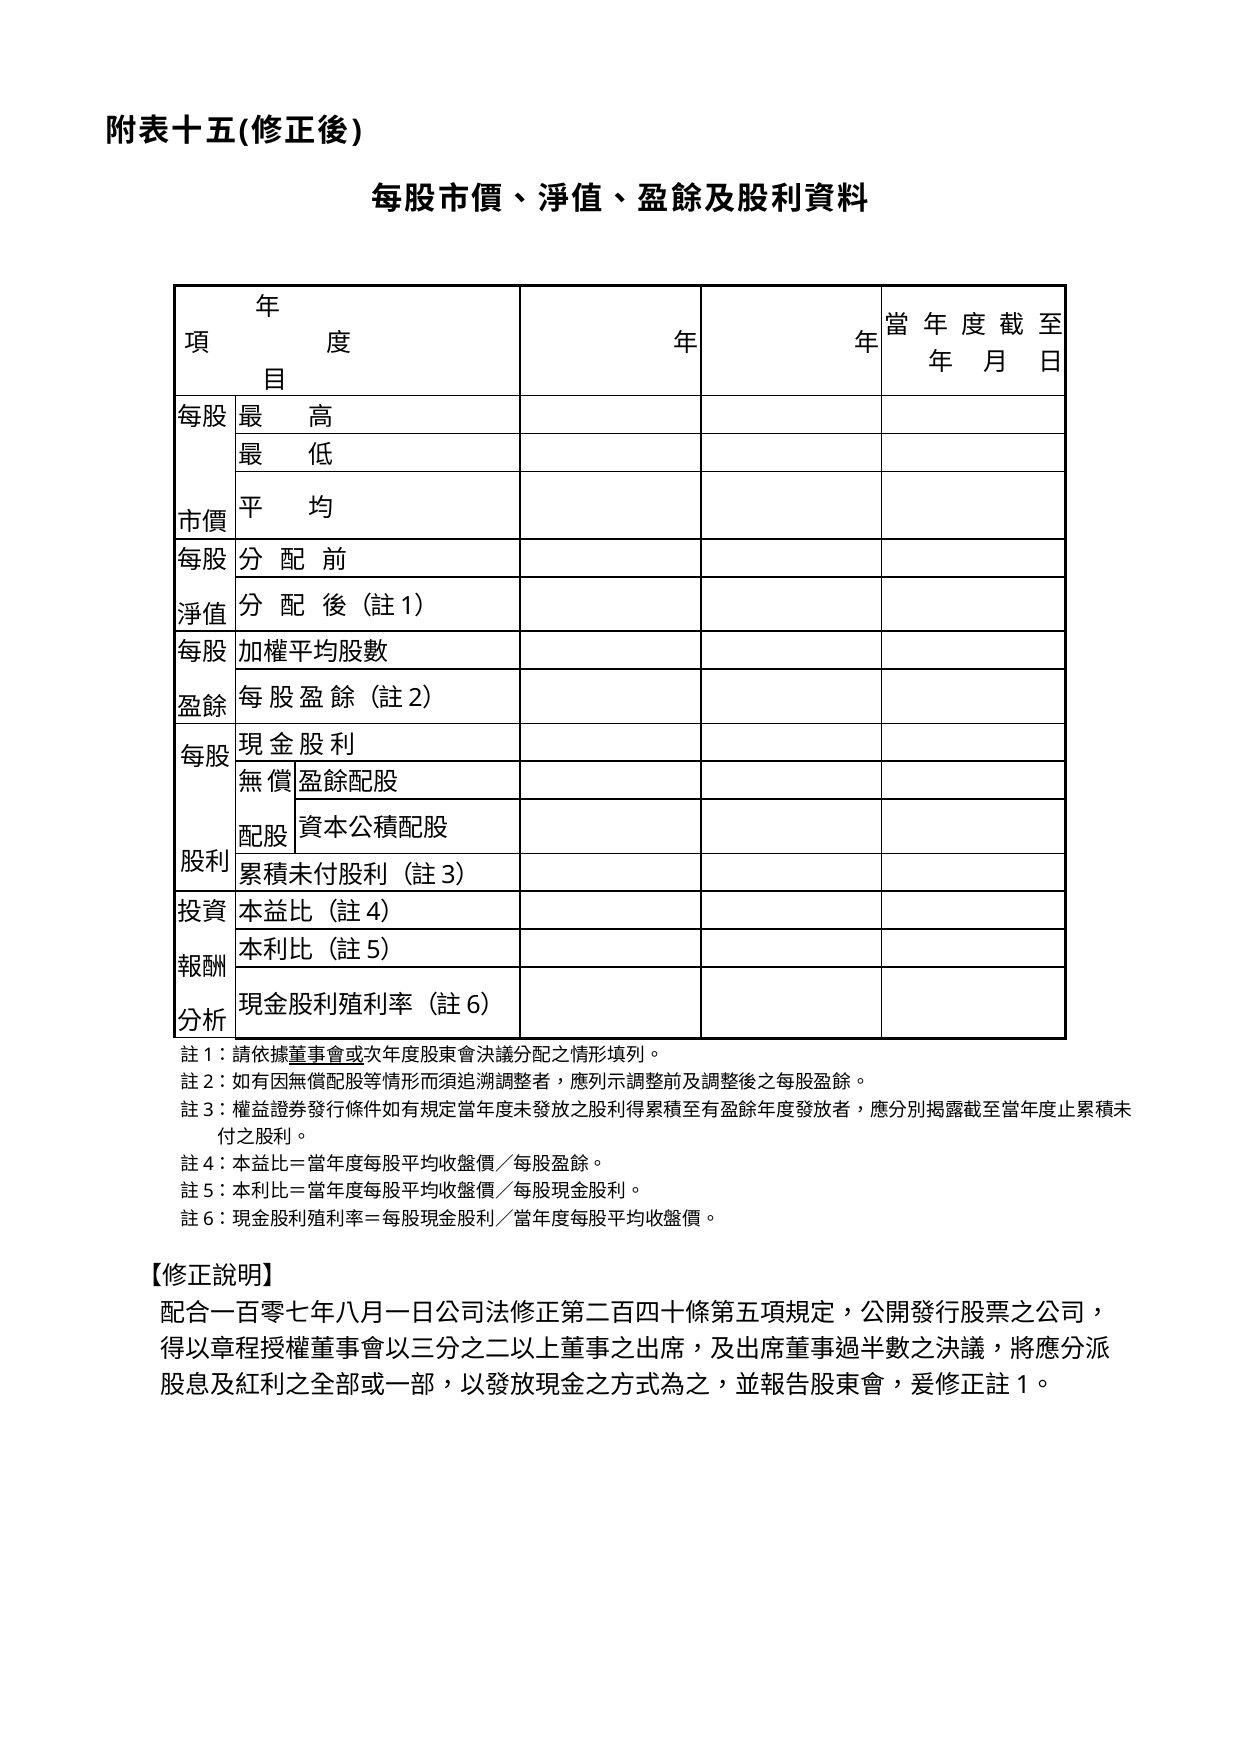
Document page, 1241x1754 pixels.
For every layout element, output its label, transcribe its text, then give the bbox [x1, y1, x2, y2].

table_cell [702, 854, 881, 890]
table_cell [882, 472, 1064, 538]
table_cell 每股 市價 [176, 396, 235, 538]
text 註 4：本益比＝當年度每股平均收盤價／每股盈餘。 [180, 1149, 1135, 1176]
table_cell 加權平均股數 [236, 632, 519, 668]
table_cell [702, 472, 881, 538]
table_cell [702, 540, 881, 576]
table_cell [521, 396, 700, 433]
table_cell 累積未付股利（註3） [236, 854, 519, 890]
table_cell [521, 540, 700, 576]
table_cell [882, 670, 1064, 722]
table_cell [702, 968, 881, 1037]
table_cell [882, 892, 1064, 928]
text 附表十五(修正後) [105, 105, 1135, 150]
table_cell [702, 434, 881, 471]
text 註 1：請依據董事會或次年度股東會決議分配之情形填列。 [180, 1040, 1135, 1067]
table_cell [702, 724, 881, 760]
table_cell 投資報酬分析 [176, 892, 235, 1037]
table_cell [702, 892, 881, 928]
table_cell 每股盈餘 [176, 632, 235, 722]
text 註 3：權益證券發行條件如有規定當年度未發放之股利得累積至有盈餘年度發放者，應分別揭露截至當年度止累積未付之股利。 [180, 1094, 1135, 1149]
table_header 年 [702, 287, 881, 395]
text 註 2：如有因無償配股等情形而須追溯調整者，應列示調整前及調整後之每股盈餘。 [180, 1067, 1135, 1094]
table_cell [702, 578, 881, 630]
table_cell 無償配股 [236, 762, 294, 852]
table_cell [521, 892, 700, 928]
table_cell [521, 578, 700, 630]
text 每股市價、淨值、盈餘及股利資料 [105, 173, 1135, 218]
table_cell 分 配 後（註1） [236, 578, 519, 630]
table_cell [882, 632, 1064, 668]
table_cell [521, 930, 700, 966]
table_cell [702, 396, 881, 433]
table_cell 本利比（註5） [236, 930, 519, 966]
table_cell 平 均 [236, 472, 519, 538]
table_cell 每股 股利 [176, 724, 235, 890]
table_cell 每股淨值 [176, 540, 235, 630]
table_header 年 [521, 287, 700, 395]
table_cell 最 低 [236, 434, 519, 471]
table_cell 分 配 前 [236, 540, 519, 576]
table_header 當年度截至 年 月 日 [882, 287, 1064, 395]
table_cell 資本公積配股 [296, 800, 519, 852]
table_cell [521, 724, 700, 760]
table_cell 盈餘配股 [296, 762, 519, 798]
table_cell [882, 578, 1064, 630]
table_cell [702, 670, 881, 722]
table_cell [521, 434, 700, 471]
text 配合一百零七年八月一日公司法修正第二百四十條第五項規定，公開發行股票之公司，得以章程授權董事會以三分之二以上董事之出席，及出席董事過半數之決議，將應分派股息及紅利之全部或一部，以發放現金之方式為之，並報告股東會，爰修正註1。 [161, 1292, 1135, 1401]
table_cell [702, 632, 881, 668]
table_cell [882, 968, 1064, 1037]
table_cell [521, 762, 700, 798]
table_cell [702, 930, 881, 966]
table_cell [521, 670, 700, 722]
table_cell 每 股 盈 餘（註2） [236, 670, 519, 722]
text 註 6：現金股利殖利率＝每股現金股利／當年度每股平均收盤價。 [180, 1203, 1135, 1230]
table_cell [882, 930, 1064, 966]
table_cell [521, 854, 700, 890]
table_cell [882, 854, 1064, 890]
text 【修正說明】 [117, 1256, 1135, 1292]
table_cell [882, 800, 1064, 852]
table_cell [521, 632, 700, 668]
table_cell 現 金 股 利 [236, 724, 519, 760]
table_cell [882, 762, 1064, 798]
table_cell [702, 762, 881, 798]
table_cell [882, 724, 1064, 760]
table_cell [521, 968, 700, 1037]
table_cell [702, 800, 881, 852]
table_cell [882, 396, 1064, 433]
text 註 5：本利比＝當年度每股平均收盤價／每股現金股利。 [180, 1176, 1135, 1203]
table_cell [882, 540, 1064, 576]
table_cell [521, 800, 700, 852]
table_cell 最 高 [236, 396, 519, 433]
table_cell [882, 434, 1064, 471]
table_cell 本益比（註4） [236, 892, 519, 928]
table_cell 現金股利殖利率（註6） [236, 968, 519, 1037]
table_cell [521, 472, 700, 538]
table_header 年 項 度 目 [176, 287, 519, 395]
